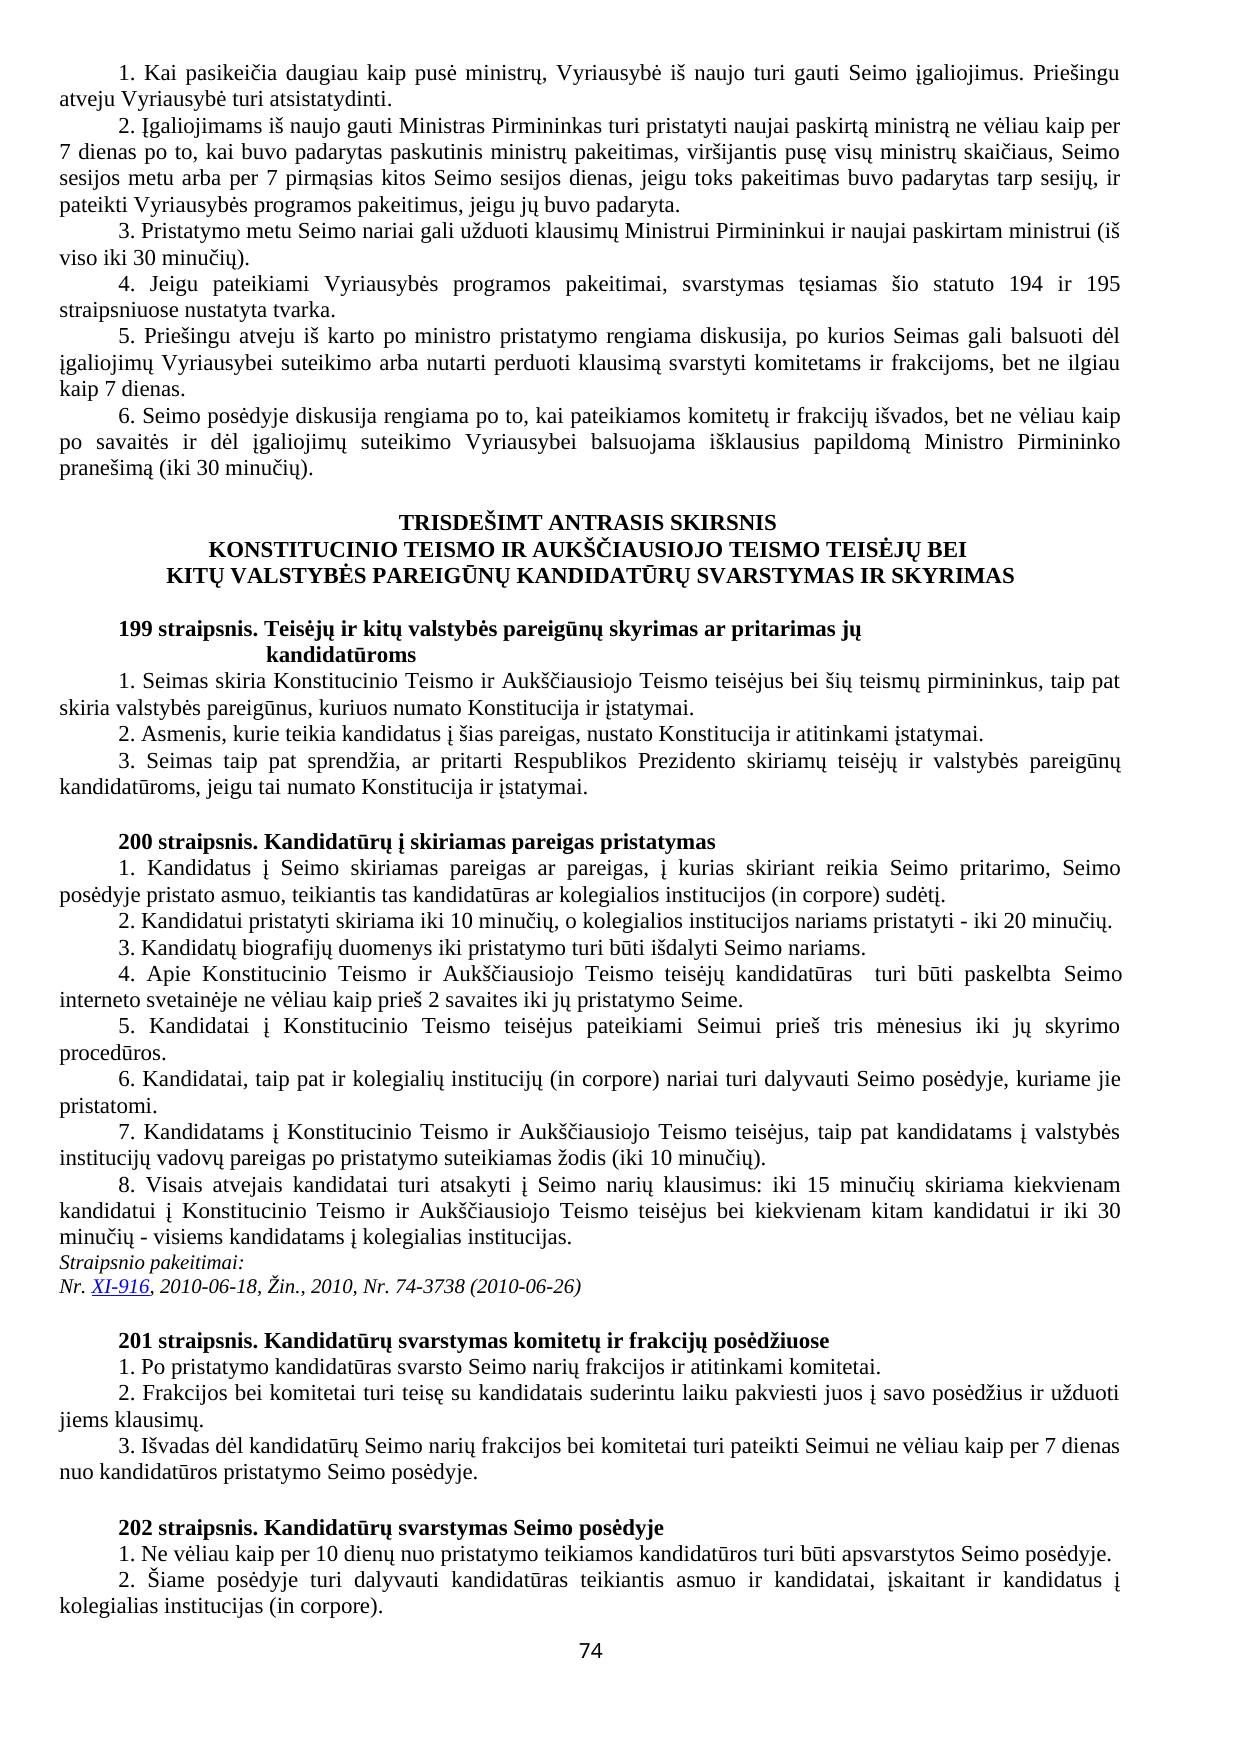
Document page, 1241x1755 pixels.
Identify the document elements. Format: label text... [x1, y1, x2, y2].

text 5. Kandidatai į Konstitucinio Teismo teisėjus pateikiami Seimui prieš tris mėnesius iki jų skyrimo procedūros. [59, 1013, 1122, 1065]
text TRISDEŠIMT ANTRASIS SKIRSNIS [59, 509, 1122, 536]
text 5. Priešingu atveju iš karto po ministro pristatymo rengiama diskusija, po kurios Seimas gali balsuoti dėl įgaliojimų Vyriausybei suteikimo arba nutarti perduoti klausimą svarstyti komitetams ir frakcijoms, bet ne ilgiau kaip 7 dienas. [59, 323, 1122, 402]
text 3. Pristatymo metu Seimo nariai gali užduoti klausimų Ministrui Pirmininkui ir naujai paskirtam ministrui (iš viso iki 30 minučių). [59, 217, 1122, 270]
text 2. Frakcijos bei komitetai turi teisę su kandidatais suderintu laiku pakviesti juos į savo posėdžius ir užduoti jiems klausimų. [59, 1379, 1122, 1432]
text 6. Kandidatai, taip pat ir kolegialių institucijų (in corpore) nariai turi dalyvauti Seimo posėdyje, kuriame jie pristatomi. [59, 1065, 1122, 1118]
text 4. Jeigu pateikiami Vyriausybės programos pakeitimai, svarstymas tęsiamas šio statuto 194 ir 195 straipsniuose nustatyta tvarka. [59, 270, 1122, 323]
text 200 straipsnis. Kandidatūrų į skiriamas pareigas pristatymas [59, 828, 1122, 854]
text 201 straipsnis. Kandidatūrų svarstymas komitetų ir frakcijų posėdžiuose [59, 1327, 1122, 1353]
text 1. Ne vėliau kaip per 10 dienų nuo pristatymo teikiamos kandidatūros turi būti apsvarstytos Seimo posėdyje. [59, 1540, 1122, 1566]
text 2. Kandidatui pristatyti skiriama iki 10 minučių, o kolegialios institucijos nariams pristatyti - iki 20 minučių. [59, 907, 1122, 933]
text 8. Visais atvejais kandidatai turi atsakyti į Seimo narių klausimus: iki 15 minučių skiriama kiekvienam kandidatui į Konstitucinio Teismo ir Aukščiausiojo Teismo teisėjus bei kiekvienam kitam kandidatui ir iki 30 minučių - visiems kandidatams į kolegialias institucijas. [59, 1171, 1122, 1250]
text Straipsnio pakeitimai: [59, 1250, 1122, 1274]
text 1. Kai pasikeičia daugiau kaip pusė ministrų, Vyriausybė iš naujo turi gauti Seimo įgaliojimus. Priešingu atveju Vyriausybė turi atsistatydinti. [59, 59, 1122, 112]
text 3. Išvadas dėl kandidatūrų Seimo narių frakcijos bei komitetai turi pateikti Seimui ne vėliau kaip per 7 dienas nuo kandidatūros pristatymo Seimo posėdyje. [59, 1432, 1122, 1485]
text 7. Kandidatams į Konstitucinio Teismo ir Aukščiausiojo Teismo teisėjus, taip pat kandidatams į valstybės institucijų vadovų pareigas po pristatymo suteikiamas žodis (iki 10 minučių). [59, 1118, 1122, 1171]
text 6. Seimo posėdyje diskusija rengiama po to, kai pateikiamos komitetų ir frakcijų išvados, bet ne vėliau kaip po savaitės ir dėl įgaliojimų suteikimo Vyriausybei balsuojama išklausius papildomą Ministro Pirmininko pranešimą (iki 30 minučių). [59, 402, 1122, 481]
text 2. Įgaliojimams iš naujo gauti Ministras Pirmininkas turi pristatyti naujai paskirtą ministrą ne vėliau kaip per 7 dienas po to, kai buvo padarytas paskutinis ministrų pakeitimas, viršijantis pusę visų ministrų skaičiaus, Seimo sesijos metu arba per 7 pirmąsias kitos Seimo sesijos dienas, jeigu toks pakeitimas buvo padarytas tarp sesijų, ir pateikti Vyriausybės programos pakeitimus, jeigu jų buvo padaryta. [59, 112, 1122, 217]
text 1. Seimas skiria Konstitucinio Teismo ir Aukščiausiojo Teismo teisėjus bei šių teismų pirmininkus, taip pat skiria valstybės pareigūnus, kuriuos numato Konstitucija ir įstatymai. [59, 668, 1122, 720]
text Nr. XI-916, 2010-06-18, Žin., 2010, Nr. 74-3738 (2010-06-26) [59, 1274, 1122, 1298]
text 202 straipsnis. Kandidatūrų svarstymas Seimo posėdyje [59, 1513, 1122, 1540]
text kandidatūroms [266, 641, 1122, 668]
text 3. Kandidatų biografijų duomenys iki pristatymo turi būti išdalyti Seimo nariams. [59, 933, 1122, 960]
text 4. Apie Konstitucinio Teismo ir Aukščiausiojo Teismo teisėjų kandidatūras turi būti paskelbta Seimo interneto svetainėje ne vėliau kaip prieš 2 savaites iki jų pristatymo Seime. [59, 960, 1122, 1013]
text 1. Kandidatus į Seimo skiriamas pareigas ar pareigas, į kurias skiriant reikia Seimo pritarimo, Seimo posėdyje pristato asmuo, teikiantis tas kandidatūras ar kolegialios institucijos (in corpore) sudėtį. [59, 854, 1122, 907]
text 2. Asmenis, kurie teikia kandidatus į šias pareigas, nustato Konstitucija ir atitinkami įstatymai. [59, 720, 1122, 747]
text 1. Po pristatymo kandidatūras svarsto Seimo narių frakcijos ir atitinkami komitetai. [59, 1353, 1122, 1379]
text KITŲ VALSTYBĖS PAREIGŪNŲ KANDIDATŪRŲ SVARSTYMAS IR SKYRIMAS [59, 562, 1122, 588]
text 199 straipsnis. Teisėjų ir kitų valstybės pareigūnų skyrimas ar pritarimas jų [118, 615, 1122, 641]
text 2. Šiame posėdyje turi dalyvauti kandidatūras teikiantis asmuo ir kandidatai, įskaitant ir kandidatus į kolegialias institucijas (in corpore). [59, 1566, 1122, 1619]
text KONSTITUCINIO TEISMO IR AUKŠČIAUSIOJO TEISMO TEISĖJŲ BEI [59, 536, 1122, 562]
text 3. Seimas taip pat sprendžia, ar pritarti Respublikos Prezidento skiriamų teisėjų ir valstybės pareigūnų kandidatūroms, jeigu tai numato Konstitucija ir įstatymai. [59, 747, 1122, 799]
